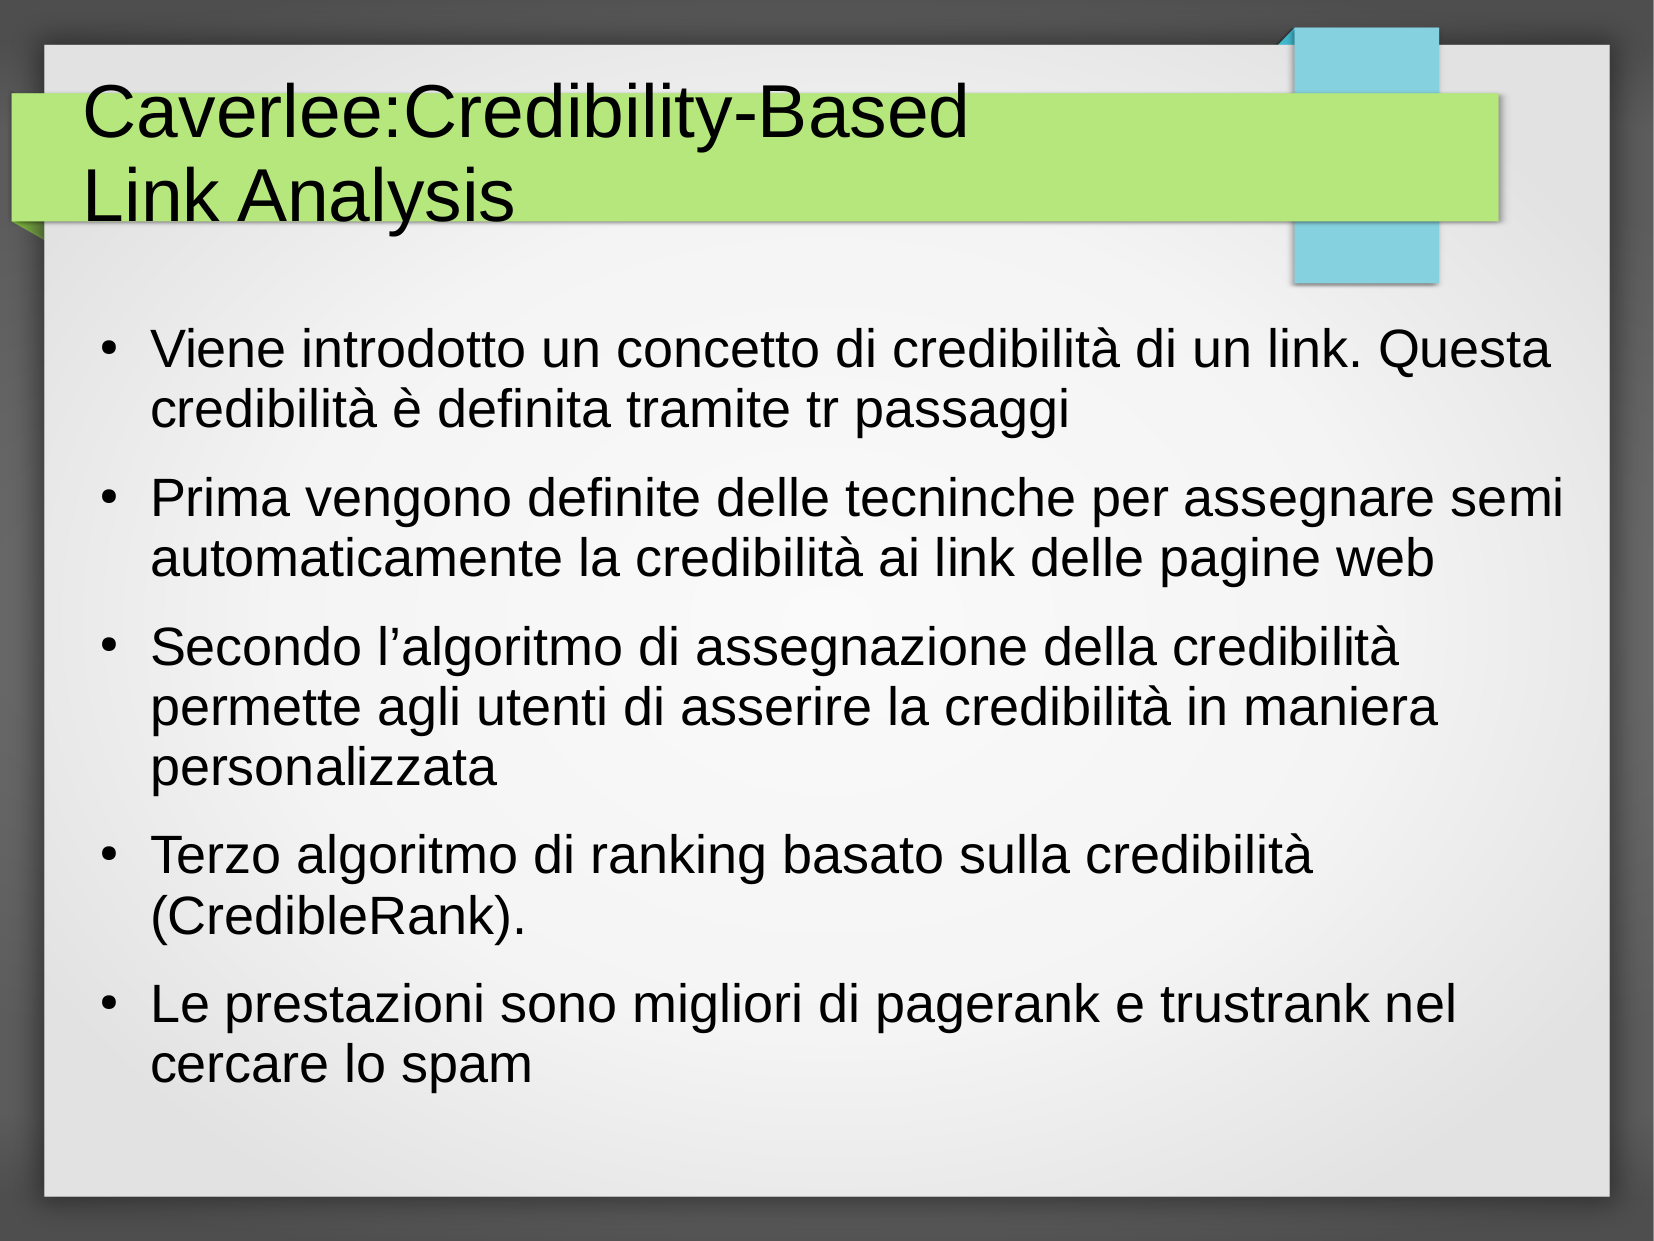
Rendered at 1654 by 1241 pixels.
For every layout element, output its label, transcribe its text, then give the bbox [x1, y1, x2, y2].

picture [0, 0, 1654, 1241]
list Viene introdotto un concetto di credibilità di un link. Questa credibilità è definita tramite tr passaggi Prima vengono definite delle tecninche per assegnare semi automaticamente la credibilità ai link delle pagine web Secondo l’algoritmo di assegnazione della credibilità permette agli utenti di asserire la credibilità in maniera personalizzata Terzo algoritmo di ranking basato sulla credibilità (CredibleRank). Le prestazioni sono migliori di pagerank e trustrank nel cercare lo spam [82, 318, 1571, 1121]
title Caverlee:Credibility-Based Link Analysis [82, 69, 1264, 238]
